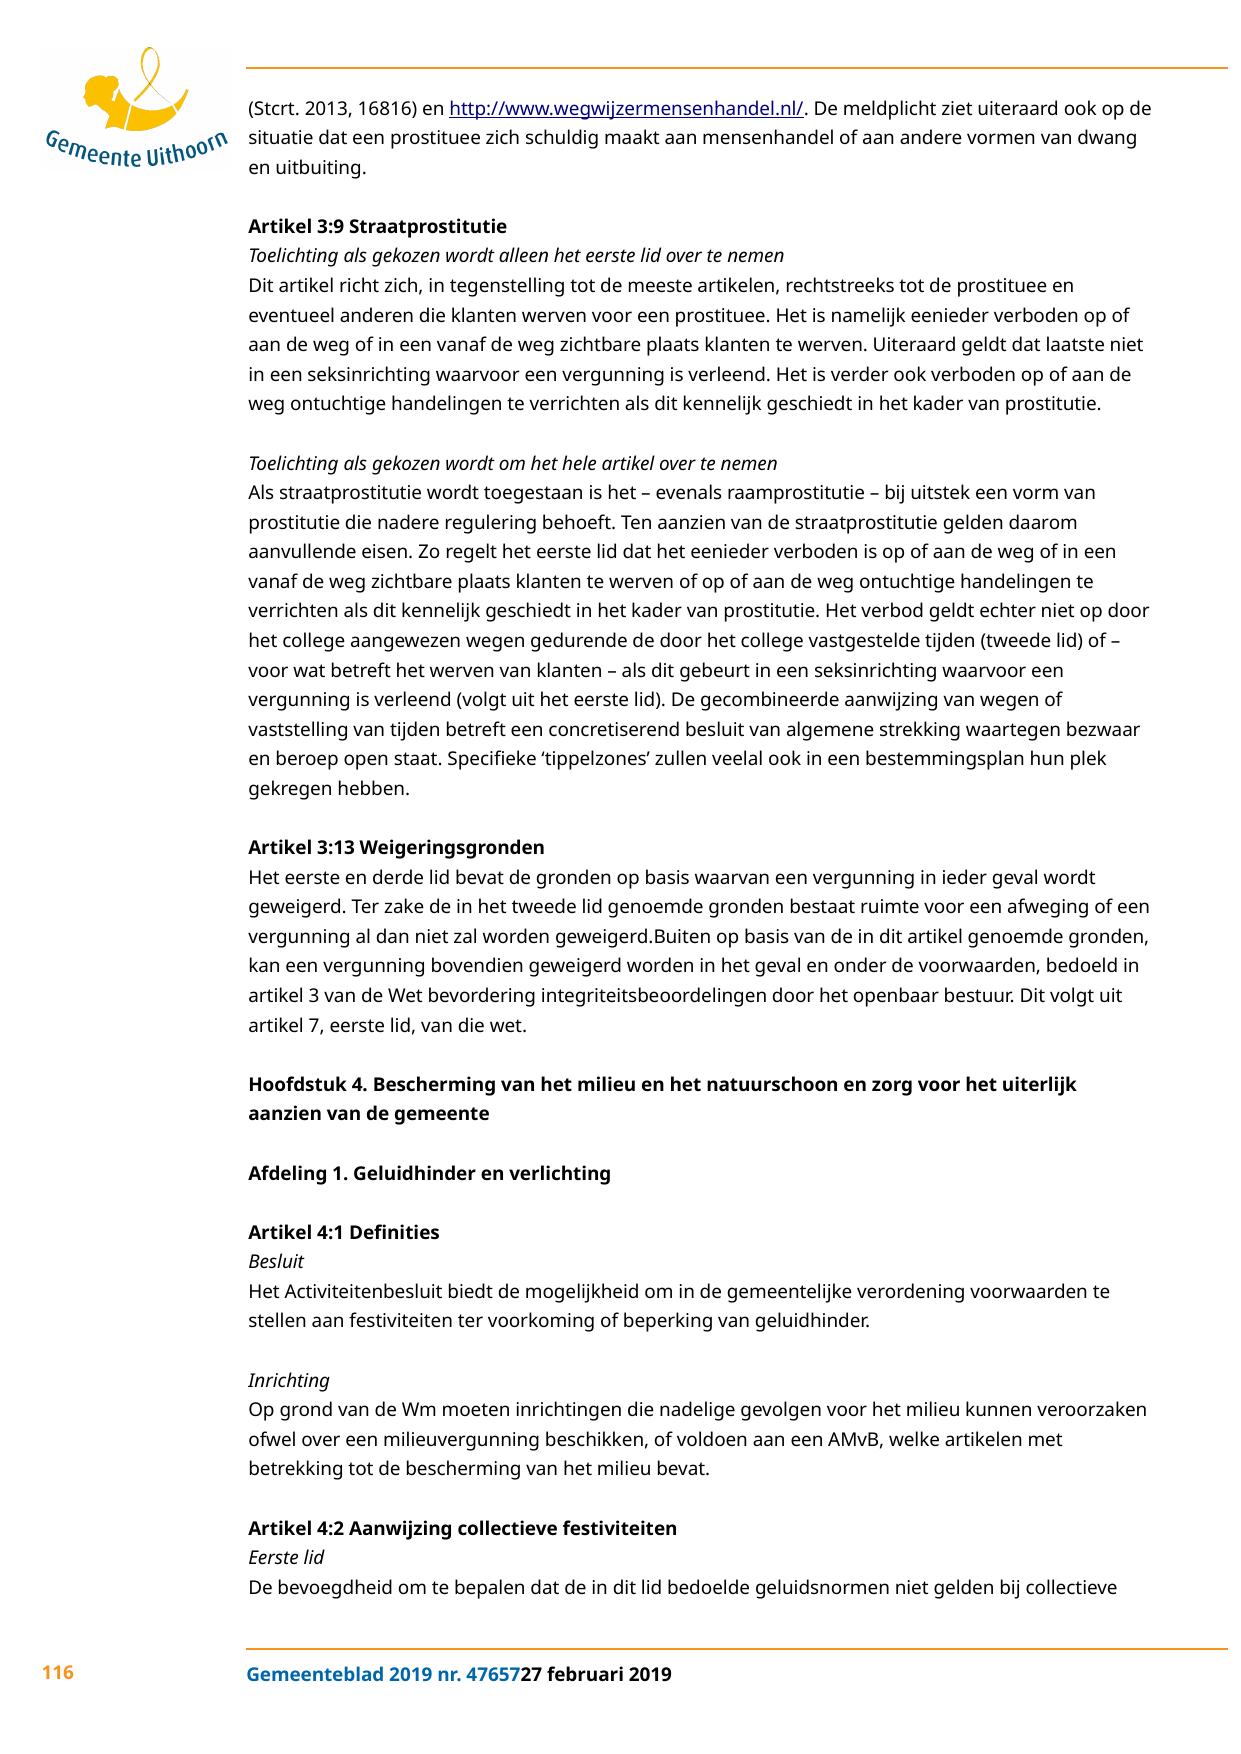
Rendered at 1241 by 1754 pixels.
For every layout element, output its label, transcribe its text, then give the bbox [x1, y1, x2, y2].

text Inrichting [248, 1367, 1152, 1393]
text Besluit [248, 1248, 1152, 1274]
text Eerste lid [248, 1544, 1152, 1570]
picture [41, 47, 231, 172]
text Het eerste en derde lid bevat de gronden op basis waarvan een vergunning in ieder geval wordt geweigerd. Ter zake de in het tweede lid genoemde gronden bestaat ruimte voor een afweging of een vergunning al dan niet zal worden geweigerd.Buiten op basis van de in dit artikel genoemde gronden, kan een vergunning bovendien geweigerd worden in het geval en onder de voorwaarden, bedoeld in artikel 3 van de Wet bevordering integriteitsbeoordelingen door het openbaar bestuur. Dit volgt uit artikel 7, eerste lid, van die wet. [248, 864, 1152, 1038]
text Toelichting als gekozen wordt om het hele artikel over te nemen [248, 450, 1152, 476]
text (Stcrt. 2013, 16816) en http://www.wegwijzermensenhandel.nl/. De meldplicht ziet uiteraard ook op de situatie dat een prostituee zich schuldig maakt aan mensenhandel of aan andere vormen van dwang en uitbuiting. [248, 95, 1152, 180]
text Het Activiteitenbesluit biedt de mogelijkheid om in de gemeentelijke verordening voorwaarden te stellen aan festiviteiten ter voorkoming of beperking van geluidhinder. [248, 1278, 1152, 1333]
text Artikel 3:9 Straatprostitutie [248, 213, 1152, 239]
text Als straatprostitutie wordt toegestaan is het – evenals raamprostitutie – bij uitstek een vorm van prostitutie die nadere regulering behoeft. Ten aanzien van de straatprostitutie gelden daarom aanvullende eisen. Zo regelt het eerste lid dat het eenieder verboden is op of aan de weg of in een vanaf de weg zichtbare plaats klanten te werven of op of aan de weg ontuchtige handelingen te verrichten als dit kennelijk geschiedt in het kader van prostitutie. Het verbod geldt echter niet op door het college aangewezen wegen gedurende de door het college vastgestelde tijden (tweede lid) of – voor wat betreft het werven van klanten – als dit gebeurt in een seksinrichting waarvoor een vergunning is verleend (volgt uit het eerste lid). De gecombineerde aanwijzing van wegen of vaststelling van tijden betreft een concretiserend besluit van algemene strekking waartegen bezwaar en beroep open staat. Specifieke ‘tippelzones’ zullen veelal ook in een bestemmingsplan hun plek gekregen hebben. [248, 479, 1152, 801]
text Hoofdstuk 4. Bescherming van het milieu en het natuurschoon en zorg voor het uiterlijk aanzien van de gemeente [248, 1071, 1152, 1126]
text Afdeling 1. Geluidhinder en verlichting [248, 1160, 1152, 1186]
text Artikel 4:1 Definities [248, 1219, 1152, 1245]
text Toelichting als gekozen wordt alleen het eerste lid over te nemen [248, 243, 1152, 268]
text Artikel 3:13 Weigeringsgronden [248, 834, 1152, 860]
text Dit artikel richt zich, in tegenstelling tot de meeste artikelen, rechtstreeks tot de prostituee en eventueel anderen die klanten werven voor een prostituee. Het is namelijk eenieder verboden op of aan de weg of in een vanaf de weg zichtbare plaats klanten te werven. Uiteraard geldt dat laatste niet in een seksinrichting waarvoor een vergunning is verleend. Het is verder ook verboden op of aan de weg ontuchtige handelingen te verrichten als dit kennelijk geschiedt in het kader van prostitutie. [248, 272, 1152, 416]
text De bevoegdheid om te bepalen dat de in dit lid bedoelde geluidsnormen niet gelden bij collectieve [248, 1574, 1152, 1600]
text Op grond van de Wm moeten inrichtingen die nadelige gevolgen voor het milieu kunnen veroorzaken ofwel over een milieuvergunning beschikken, of voldoen aan een AMvB, welke artikelen met betrekking tot de bescherming van het milieu bevat. [248, 1396, 1152, 1481]
text Artikel 4:2 Aanwijzing collectieve festiviteiten [248, 1515, 1152, 1541]
